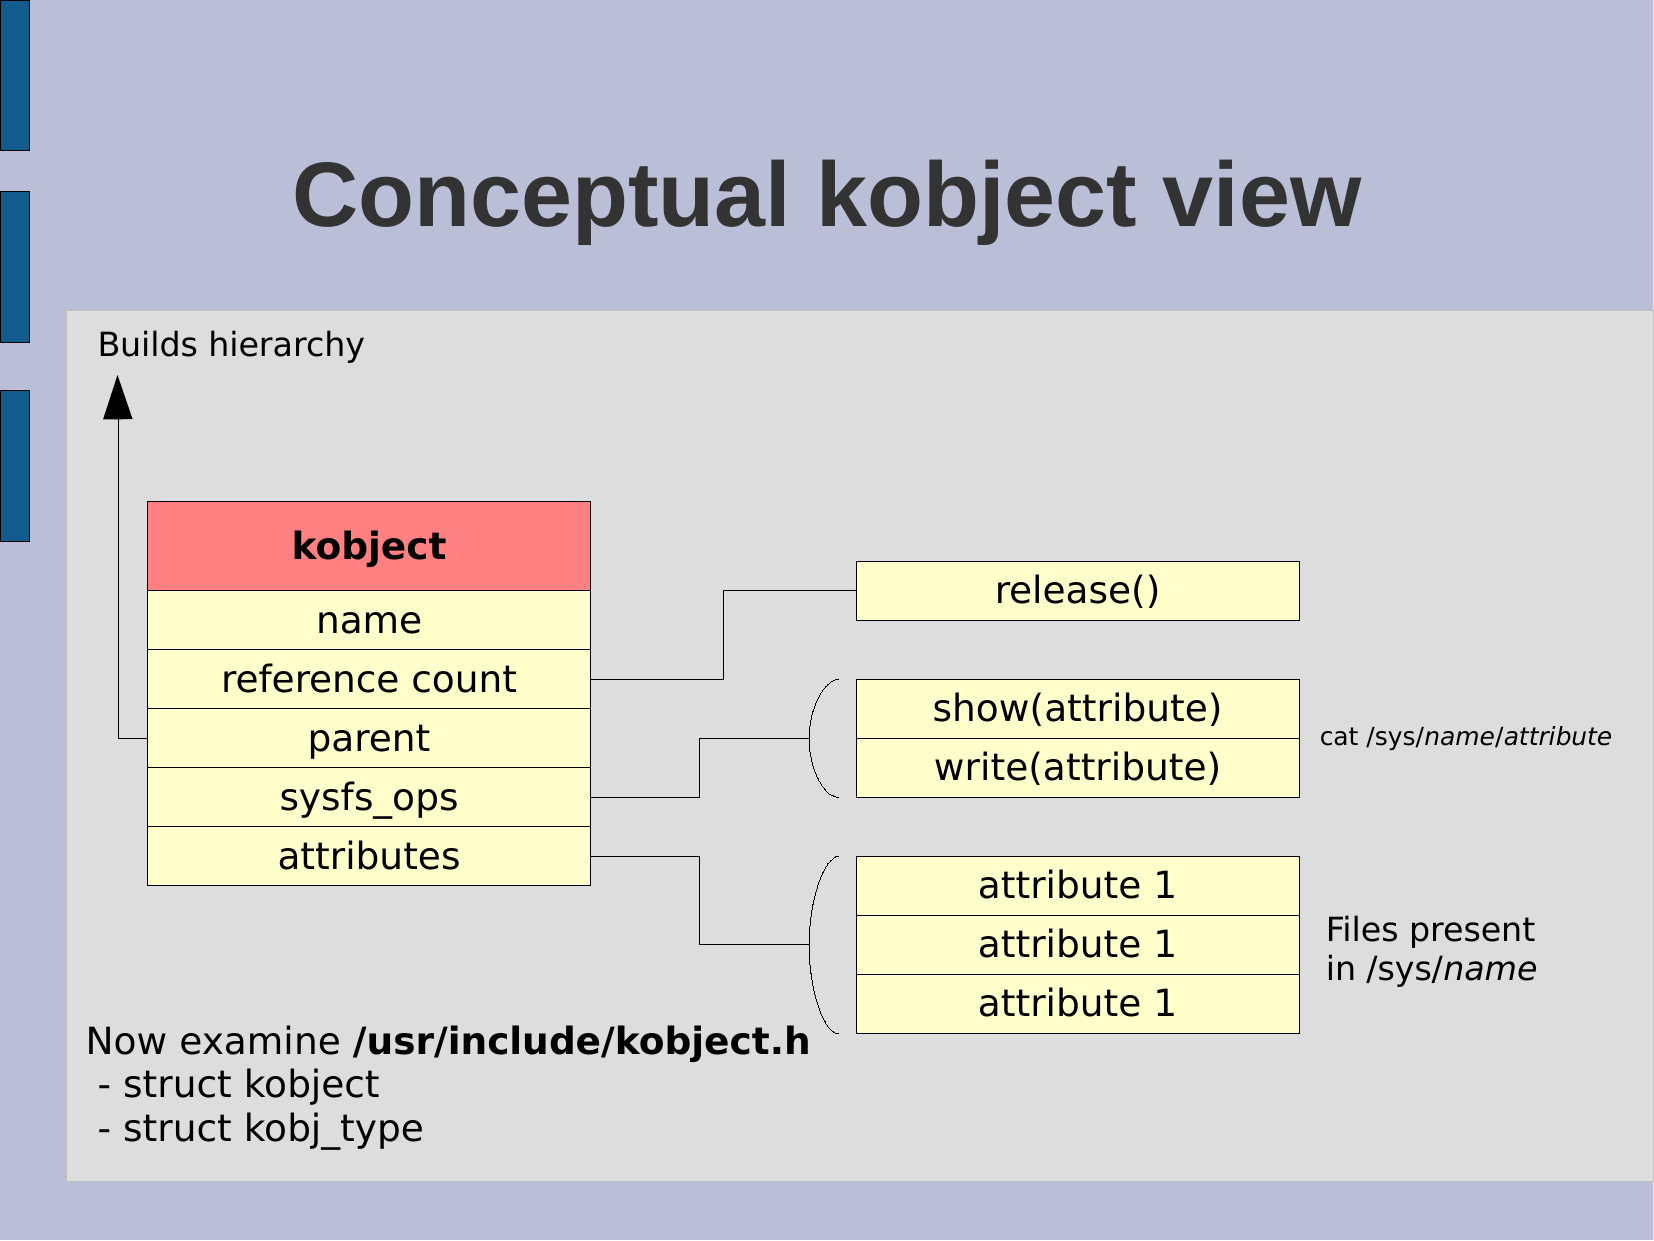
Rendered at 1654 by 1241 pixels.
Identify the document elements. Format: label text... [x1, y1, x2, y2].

text_box show(attribute) [856, 679, 1300, 738]
text_box release() [856, 561, 1300, 621]
text_box attribute 1 [856, 974, 1300, 1034]
text_box attribute 1 [856, 915, 1300, 974]
text_box Files present in /sys/name [1311, 903, 1607, 996]
text_box write(attribute) [856, 738, 1300, 798]
title Conceptual kobject view [121, 98, 1534, 291]
text_box attribute 1 [856, 856, 1300, 915]
text_box cat /sys/name/attribute [1305, 714, 1630, 759]
text_box attributes [147, 826, 591, 886]
text_box parent [147, 708, 591, 767]
text_box reference count [147, 649, 591, 708]
text_box sysfs_ops [147, 767, 591, 826]
text_box kobject [147, 501, 591, 590]
text_box Now examine /usr/include/kobject.h - struct kobject - struct kobj_type [70, 1012, 987, 1158]
text_box Builds hierarchy [82, 318, 414, 373]
text_box name [147, 590, 591, 649]
